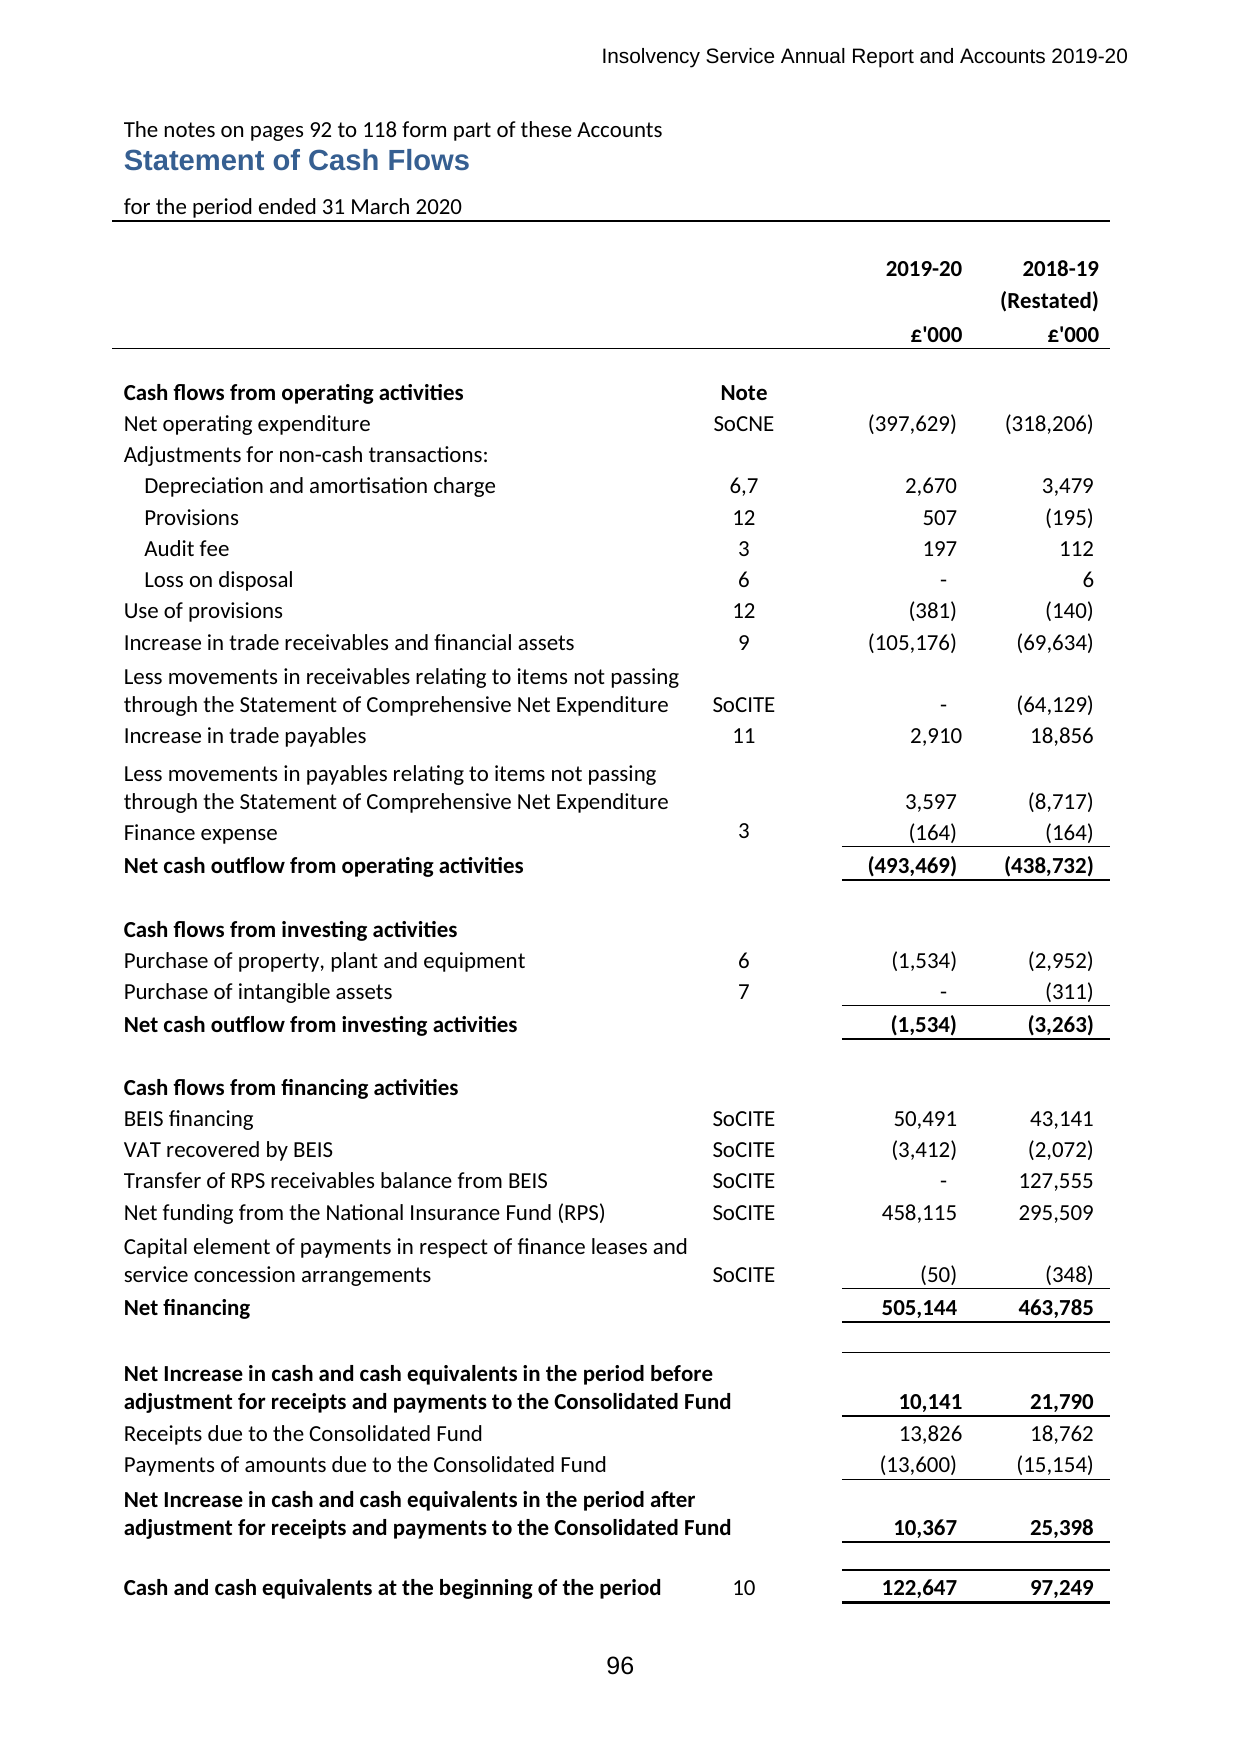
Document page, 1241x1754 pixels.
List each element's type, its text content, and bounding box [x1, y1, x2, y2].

table_cell - [842, 562, 973, 593]
table_cell SoCITE [701, 656, 786, 718]
table_cell 7 [701, 974, 786, 1005]
table_cell [701, 1321, 786, 1352]
table_cell (311) [973, 974, 1110, 1005]
table_cell - [842, 656, 973, 718]
table_cell [652, 253, 701, 284]
table_cell 127,555 [973, 1163, 1110, 1194]
table_cell [786, 531, 842, 562]
table_cell [112, 1541, 701, 1569]
table_cell Cash flows from investing activities [112, 912, 701, 943]
table_cell [842, 112, 973, 143]
table_cell [842, 349, 973, 374]
table_cell Less movements in payables relating to items not passing through the Statement of Comprehensive Net Expenditure [112, 749, 701, 815]
table_cell Audit fee [112, 531, 701, 562]
table_cell [786, 1163, 842, 1194]
table_cell SoCNE [701, 406, 786, 437]
table_cell [842, 1040, 973, 1069]
table_cell [786, 879, 842, 912]
table_cell - [842, 974, 973, 1005]
table_cell [786, 1038, 842, 1069]
table_cell (1,534) [842, 943, 973, 974]
table_cell [652, 187, 701, 220]
table_cell [786, 499, 842, 531]
table_cell [112, 284, 652, 317]
table_cell [786, 406, 842, 437]
table_cell [786, 593, 842, 624]
table_cell (164) [842, 815, 973, 846]
table_cell [973, 374, 1110, 406]
table_cell [786, 846, 842, 879]
table_cell 507 [842, 499, 973, 531]
table_cell [786, 1005, 842, 1038]
table_cell 50,491 [842, 1101, 973, 1132]
table_cell Depreciation and amortisation charge [112, 468, 701, 499]
table_cell (13,600) [842, 1448, 973, 1479]
table_cell [786, 187, 842, 220]
table_cell 21,790 [973, 1353, 1110, 1415]
table_cell [786, 1479, 842, 1541]
table_cell Finance expense [112, 815, 701, 846]
table_cell 13,826 [842, 1417, 973, 1447]
table_cell 10 [701, 1569, 786, 1601]
table_cell (Restated) [973, 284, 1110, 317]
table_cell [786, 562, 842, 593]
table_cell Loss on disposal [112, 562, 701, 593]
table_cell 2,910 [842, 718, 973, 749]
table_cell 97,249 [973, 1571, 1110, 1601]
table_cell [973, 222, 1110, 253]
table_cell Statement of Cash Flows [112, 144, 1110, 187]
table_cell Capital element of payments in respect of finance leases and service concession arrangements [112, 1226, 701, 1288]
table_cell [701, 1038, 786, 1069]
table_cell [842, 1543, 973, 1569]
table_cell [786, 815, 842, 846]
table_cell SoCITE [701, 1226, 786, 1288]
table_cell Net operating expenditure [112, 406, 701, 437]
table_cell Transfer of RPS receivables balance from BEIS [112, 1163, 701, 1194]
table_cell 11 [701, 718, 786, 749]
table_cell Cash and cash equivalents at the beginning of the period [112, 1569, 701, 1601]
table_cell [701, 1541, 786, 1569]
table_cell [786, 943, 842, 974]
table_cell 3 [701, 531, 786, 562]
table_cell 463,785 [973, 1289, 1110, 1321]
table_cell [652, 349, 701, 374]
table_cell [786, 317, 842, 348]
table_cell Cash flows from financing activities [112, 1070, 701, 1101]
table_cell 12 [701, 499, 786, 531]
table_cell 112 [973, 531, 1110, 562]
table_cell 10,367 [842, 1480, 973, 1541]
table_cell (64,129) [973, 656, 1110, 718]
table_cell Net Increase in cash and cash equivalents in the period before adjustment for receipts and payments to the Consolidated Fund [112, 1352, 786, 1415]
table_cell (164) [973, 815, 1110, 846]
table_cell [973, 1323, 1110, 1352]
table_cell 18,762 [973, 1417, 1110, 1447]
table_cell [701, 1448, 786, 1479]
table_cell Payments of amounts due to the Consolidated Fund [112, 1448, 701, 1479]
table_cell Adjustments for non-cash transactions: [112, 437, 701, 468]
table_cell (8,717) [973, 749, 1110, 815]
table_cell 197 [842, 531, 973, 562]
table_cell [701, 846, 786, 879]
table_cell (493,469) [842, 847, 973, 879]
table_cell 18,856 [973, 718, 1110, 749]
table_cell [842, 437, 973, 468]
table_cell (438,732) [973, 847, 1110, 879]
table_cell [112, 253, 652, 284]
table_cell Purchase of intangible assets [112, 974, 701, 1005]
table_cell The notes on pages 92 to 118 form part of these Accounts [112, 112, 701, 143]
table_cell [786, 1448, 842, 1479]
table_cell 2018-19 [973, 253, 1110, 284]
table_cell 3,479 [973, 468, 1110, 499]
table_cell Receipts due to the Consolidated Fund [112, 1415, 652, 1447]
table_cell [842, 1070, 973, 1101]
table_cell (50) [842, 1226, 973, 1288]
table_cell 2,670 [842, 468, 973, 499]
table_cell [701, 112, 786, 143]
table_cell (2,952) [973, 943, 1110, 974]
table_cell [786, 349, 842, 374]
table_cell [112, 349, 652, 374]
table_cell [973, 112, 1110, 143]
table_cell [786, 1101, 842, 1132]
table_cell [701, 253, 786, 284]
table_cell (381) [842, 593, 973, 624]
table_cell [701, 1288, 786, 1321]
table_cell [701, 187, 786, 220]
table_cell [701, 349, 786, 374]
table_cell [786, 1321, 842, 1352]
table_cell (2,072) [973, 1132, 1110, 1163]
table_cell SoCITE [701, 1195, 786, 1226]
table_cell [112, 1038, 701, 1069]
table_cell SoCITE [701, 1132, 786, 1163]
table_cell 3,597 [842, 749, 973, 815]
table_cell 6 [701, 562, 786, 593]
table_cell [701, 749, 786, 815]
table_cell [112, 1321, 701, 1352]
table_cell [973, 1070, 1110, 1101]
table_cell [842, 187, 973, 220]
table_cell [701, 912, 786, 943]
table_cell (105,176) [842, 624, 973, 656]
table_cell (140) [973, 593, 1110, 624]
table_cell [112, 317, 652, 348]
table_cell [786, 437, 842, 468]
table_cell Purchase of property, plant and equipment [112, 943, 701, 974]
table_cell [652, 317, 701, 348]
table_cell [842, 912, 973, 943]
table_cell [786, 112, 842, 143]
table_cell [701, 1070, 786, 1101]
table_cell [652, 284, 701, 317]
table_cell SoCITE [701, 1101, 786, 1132]
table_cell [786, 1070, 842, 1101]
table_cell Less movements in receivables relating to items not passing through the Statement of Comprehensive Net Expenditure [112, 656, 701, 718]
table_cell (1,534) [842, 1006, 973, 1038]
table_cell [973, 912, 1110, 943]
table_cell 122,647 [842, 1571, 973, 1601]
table_cell [701, 437, 786, 468]
table_cell [652, 222, 701, 253]
table_cell 295,509 [973, 1195, 1110, 1226]
table_cell [786, 718, 842, 749]
table_cell [701, 222, 786, 253]
table_cell BEIS financing [112, 1101, 701, 1132]
table_cell Net financing [112, 1288, 701, 1321]
table_cell [786, 1132, 842, 1163]
table_cell [786, 468, 842, 499]
table_cell [973, 1040, 1110, 1069]
table_cell VAT recovered by BEIS [112, 1132, 701, 1163]
table_cell [786, 1352, 842, 1415]
table_cell [701, 317, 786, 348]
table_cell [786, 912, 842, 943]
table_cell [701, 879, 786, 912]
table_cell [112, 222, 652, 253]
table_cell [786, 1415, 842, 1447]
table_cell 6 [701, 943, 786, 974]
table_cell (348) [973, 1226, 1110, 1288]
table_cell - [842, 1163, 973, 1194]
table_cell 2019-20 [842, 253, 973, 284]
table_cell 12 [701, 593, 786, 624]
table_cell 458,115 [842, 1195, 973, 1226]
table_cell (69,634) [973, 624, 1110, 656]
table_cell [973, 349, 1110, 374]
table_cell [973, 881, 1110, 912]
table_cell Note [701, 374, 786, 406]
table_cell (397,629) [842, 406, 973, 437]
table_cell Increase in trade receivables and financial assets [112, 624, 701, 656]
table_cell [842, 881, 973, 912]
table_cell Net cash outflow from investing activities [112, 1005, 701, 1038]
table_cell Provisions [112, 499, 701, 531]
table_cell [786, 1569, 842, 1601]
table_cell [701, 284, 786, 317]
table_cell Net funding from the National Insurance Fund (RPS) [112, 1195, 701, 1226]
table_cell Net cash outflow from operating activities [112, 846, 701, 879]
table_cell (195) [973, 499, 1110, 531]
table_cell 6 [973, 562, 1110, 593]
table_cell 3 [701, 815, 786, 846]
table_cell [786, 253, 842, 284]
table_cell [701, 1005, 786, 1038]
table_cell 25,398 [973, 1480, 1110, 1541]
table_cell (3,263) [973, 1006, 1110, 1038]
table_cell [786, 1226, 842, 1288]
table_cell [701, 1415, 786, 1447]
table_cell [786, 1541, 842, 1569]
table_cell [786, 374, 842, 406]
table_cell 505,144 [842, 1289, 973, 1321]
table_cell Increase in trade payables [112, 718, 701, 749]
table_cell 6,7 [701, 468, 786, 499]
table_cell £'000 [973, 317, 1110, 348]
table_cell [973, 437, 1110, 468]
table_cell 9 [701, 624, 786, 656]
table_cell (15,154) [973, 1448, 1110, 1479]
table_cell Use of provisions [112, 593, 701, 624]
table_cell Net Increase in cash and cash equivalents in the period after adjustment for receipts and payments to the Consolidated Fund [112, 1479, 786, 1541]
table_cell SoCITE [701, 1163, 786, 1194]
table_cell [112, 879, 701, 912]
table_cell [842, 222, 973, 253]
table_cell for the period ended 31 March 2020 [112, 187, 652, 220]
table_cell Cash flows from operating activities [112, 374, 701, 406]
table_cell 43,141 [973, 1101, 1110, 1132]
table_cell (318,206) [973, 406, 1110, 437]
table_cell [786, 749, 842, 815]
table_cell [786, 222, 842, 253]
table_cell (3,412) [842, 1132, 973, 1163]
table_cell [786, 284, 842, 317]
table_cell [842, 374, 973, 406]
table_cell [973, 1543, 1110, 1569]
table_cell 10,141 [842, 1353, 973, 1415]
table_cell [786, 1288, 842, 1321]
table_cell [786, 974, 842, 1005]
table_cell [652, 1415, 701, 1447]
table_cell [786, 1195, 842, 1226]
table_cell [786, 624, 842, 656]
table_cell [786, 656, 842, 718]
table_cell [842, 1323, 973, 1352]
table_cell [973, 187, 1110, 220]
table_cell [842, 284, 973, 317]
table_cell £'000 [842, 317, 973, 348]
